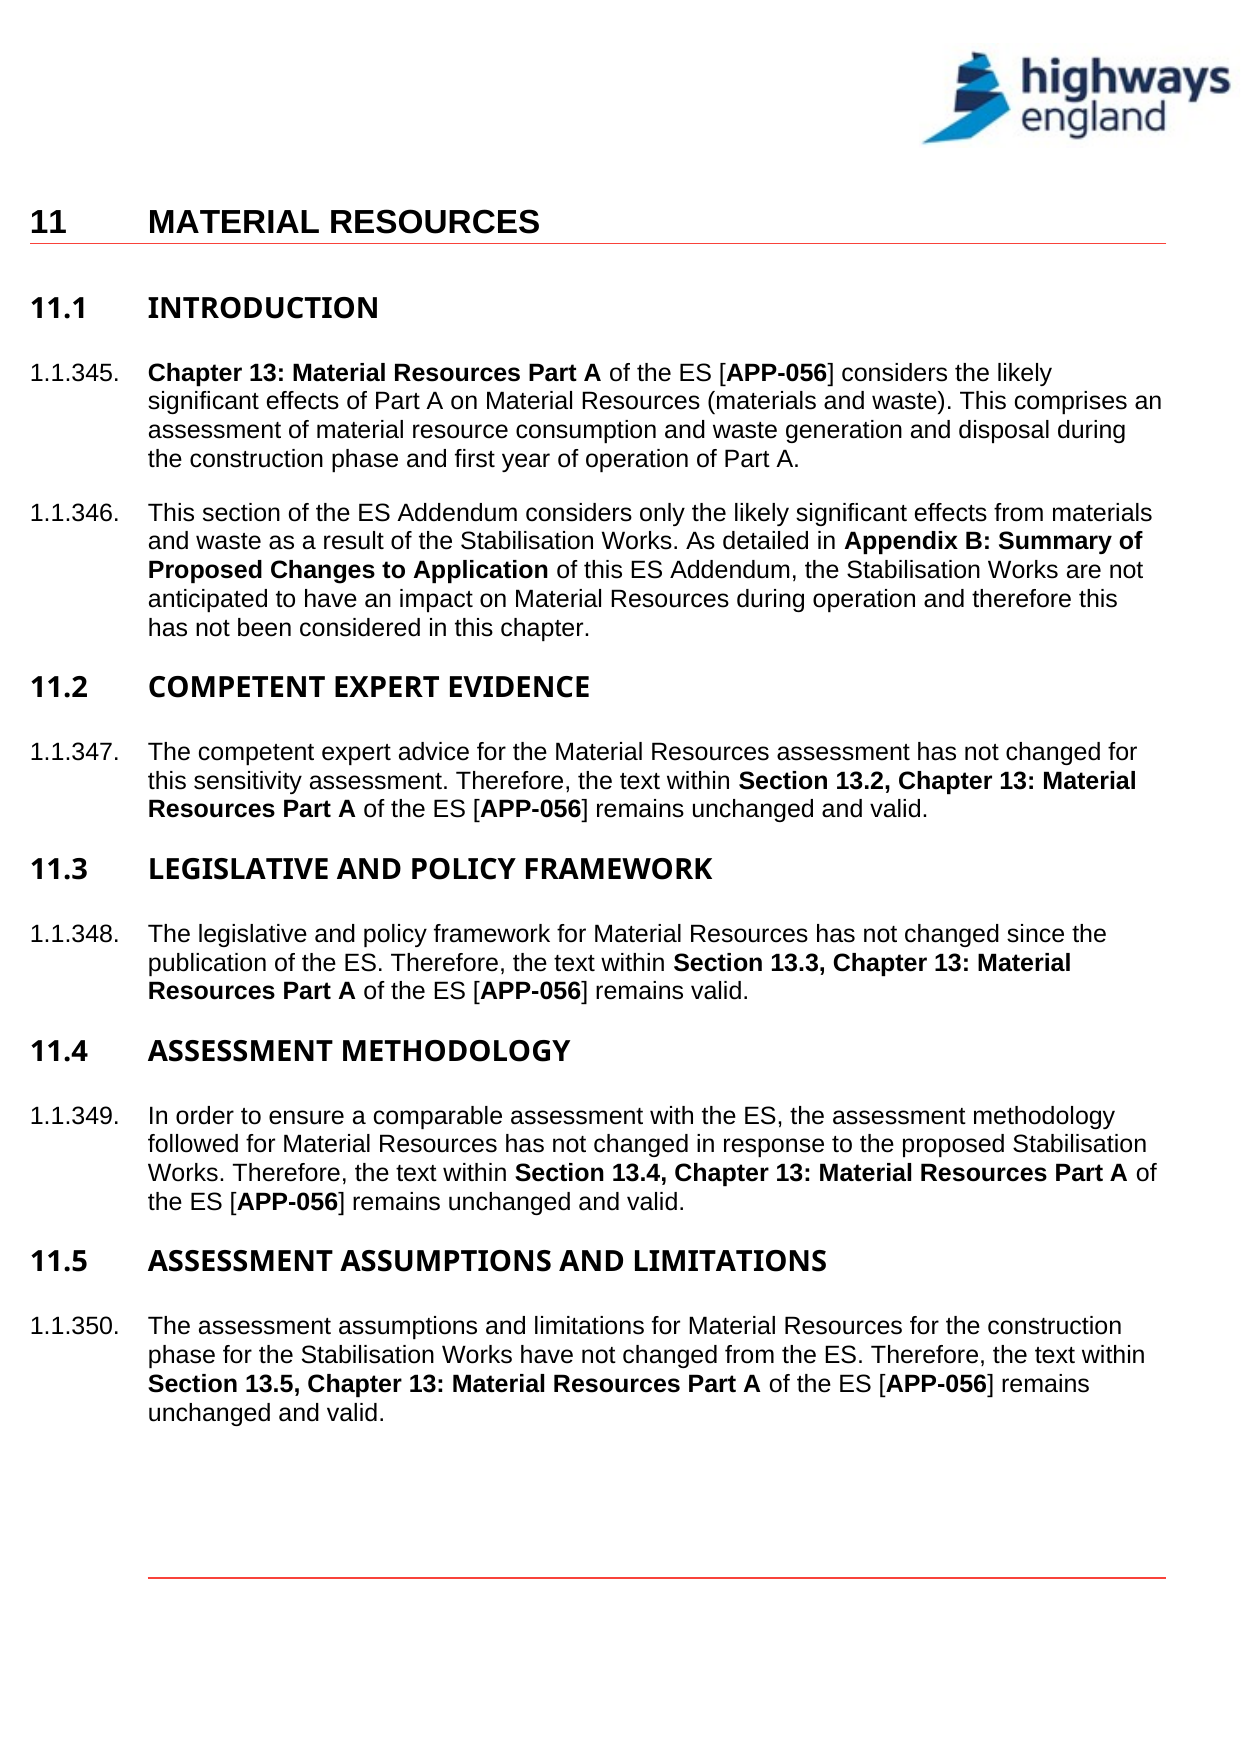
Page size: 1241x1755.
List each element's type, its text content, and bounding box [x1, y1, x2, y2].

list The competent expert advice for the Material Resources assessment has not changed for this sensitivity assessment. Therefore, the text within Section 13.2, Chapter 13: Material Resources Part A of the ES [APP-056] remains unchanged and valid. [29, 737, 1166, 823]
list The legislative and policy framework for Material Resources has not changed since the publication of the ES. Therefore, the text within Section 13.3, Chapter 13: Material Resources Part A of the ES [APP-056] remains valid. [29, 919, 1166, 1005]
subtitle LEGISLATIVE AND POLICY FRAMEWORK [29, 848, 1166, 888]
list In order to ensure a comparable assessment with the ES, the assessment methodology followed for Material Resources has not changed in response to the proposed Stabilisation Works. Therefore, the text within Section 13.4, Chapter 13: Material Resources Part A of the ES [APP-056] remains unchanged and valid. [29, 1101, 1166, 1216]
list This section of the ES Addendum considers only the likely significant effects from materials and waste as a result of the Stabilisation Works. As detailed in Appendix B: Summary of Proposed Changes to Application of this ES Addendum, the Stabilisation Works are not anticipated to have an impact on Material Resources during operation and therefore this has not been considered in this chapter. [29, 498, 1166, 641]
subtitle ASSESSMENT METHODOLOGY [29, 1030, 1166, 1070]
subtitle Competent Expert Evidence [29, 666, 1166, 706]
subtitle assessment assumptions and limitations [29, 1241, 1166, 1280]
list The assessment assumptions and limitations for Material Resources for the construction phase for the Stabilisation Works have not changed from the ES. Therefore, the text within Section 13.5, Chapter 13: Material Resources Part A of the ES [APP-056] remains unchanged and valid. [29, 1311, 1166, 1426]
subtitle iNTRODUCTION [29, 287, 1166, 327]
subtitle MATERIAL RESOURCES [29, 202, 1166, 244]
list Chapter 13: Material Resources Part A of the ES [APP-056] considers the likely significant effects of Part A on Material Resources (materials and waste). This comprises an assessment of material resource consumption and waste generation and disposal during the construction phase and first year of operation of Part A. [29, 358, 1166, 473]
